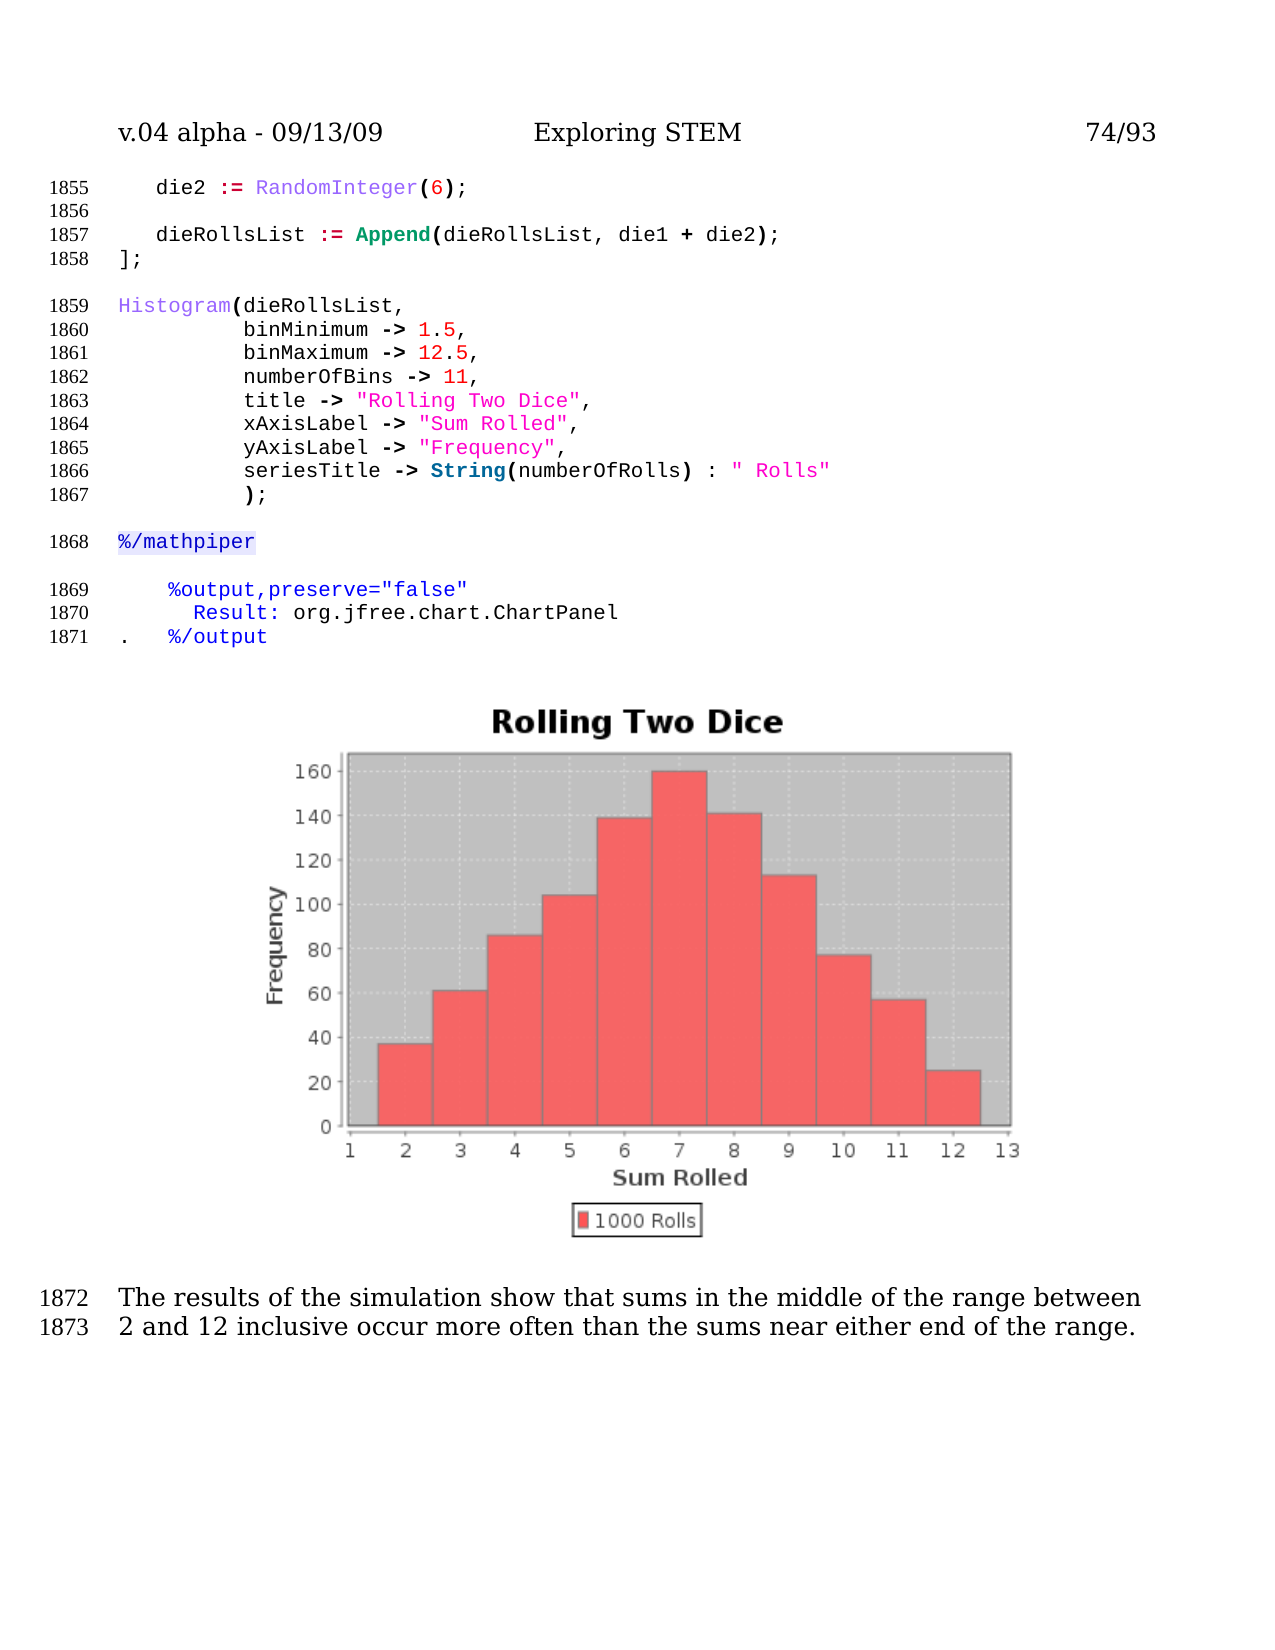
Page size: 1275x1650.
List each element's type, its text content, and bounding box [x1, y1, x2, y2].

text The results of the simulation show that sums in the middle of the range between 2 and 12 inclusive occur more often than the sums near either end of the range. [118, 1283, 1157, 1341]
picture [245, 702, 1030, 1239]
text . %/output [118, 626, 1157, 650]
text Result: org.jfree.chart.ChartPanel [118, 602, 1157, 626]
text %/mathpiper [118, 531, 1157, 555]
text yAxisLabel -> "Frequency", [118, 437, 1157, 461]
text title -> "Rolling Two Dice", [118, 389, 1157, 413]
text binMinimum -> 1.5, [118, 319, 1157, 342]
text die2 := RandomInteger(6); [118, 177, 1157, 200]
text numberOfBins -> 11, [118, 366, 1157, 389]
text dieRollsList := Append(dieRollsList, die1 + die2); [118, 224, 1157, 248]
text xAxisLabel -> "Sum Rolled", [118, 413, 1157, 437]
text seriesTitle -> String(numberOfRolls) : " Rolls" [118, 461, 1157, 484]
text Histogram(dieRollsList, [118, 295, 1157, 319]
text ); [118, 484, 1157, 508]
text %output,preserve="false" [118, 579, 1157, 602]
text ]; [118, 248, 1157, 271]
text binMaximum -> 12.5, [118, 342, 1157, 366]
